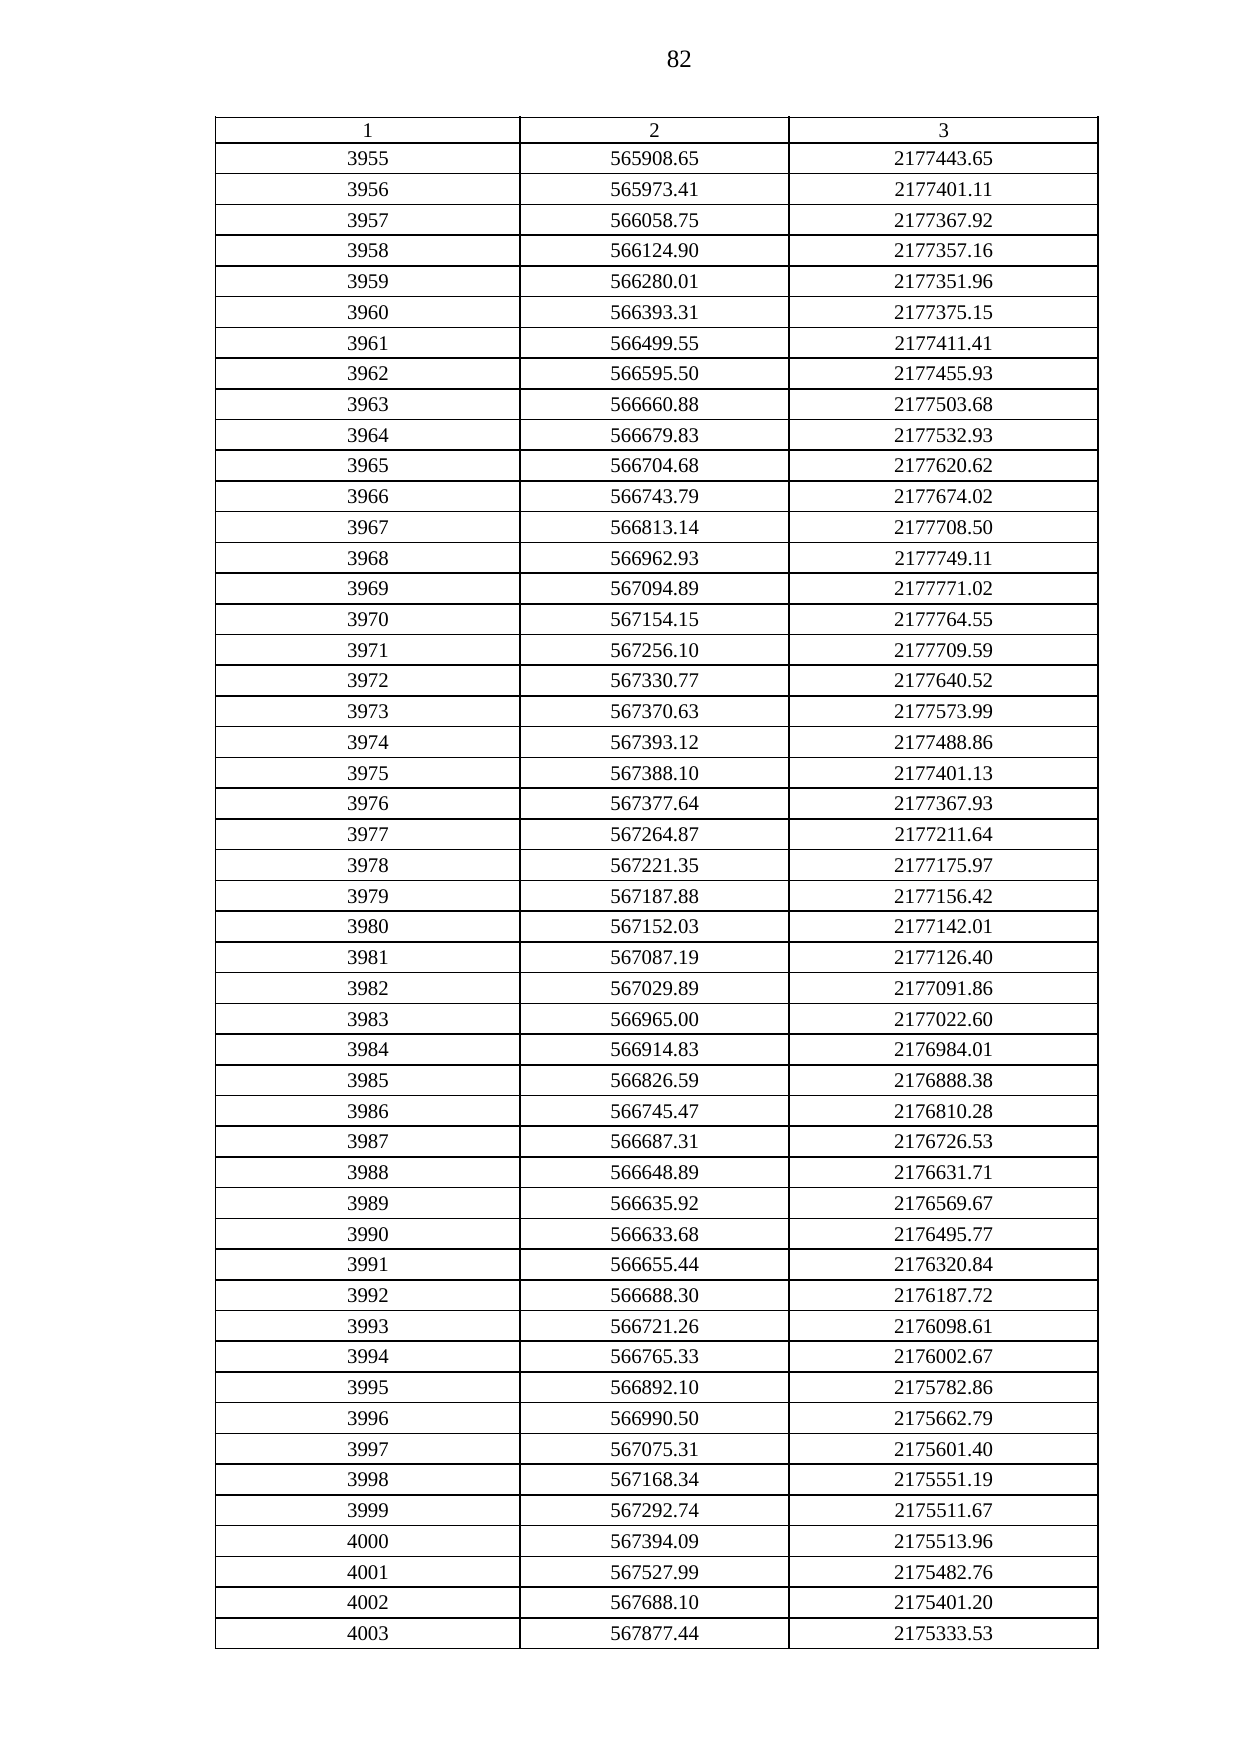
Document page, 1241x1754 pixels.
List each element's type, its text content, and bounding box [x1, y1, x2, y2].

table_cell 567377.64 [521, 789, 788, 818]
table_cell 3963 [216, 390, 519, 418]
table_cell 2177443.65 [790, 144, 1097, 173]
table_cell 3978 [216, 850, 519, 879]
table_cell 2177156.42 [790, 881, 1097, 910]
table_cell 2177142.01 [790, 912, 1097, 941]
table_cell 566743.79 [521, 482, 788, 511]
table_cell 4002 [216, 1588, 519, 1617]
table_cell 566595.50 [521, 359, 788, 388]
table_cell 3973 [216, 697, 519, 726]
table_cell 566280.01 [521, 267, 788, 296]
table_cell 566687.31 [521, 1127, 788, 1156]
table_cell 565973.41 [521, 174, 788, 203]
table_cell 2176320.84 [790, 1250, 1097, 1279]
table_cell 2175513.96 [790, 1526, 1097, 1556]
table_cell 2177709.59 [790, 635, 1097, 664]
table_cell 3983 [216, 1004, 519, 1033]
table_cell 3988 [216, 1158, 519, 1187]
table_cell 567087.19 [521, 943, 788, 972]
table_cell 3998 [216, 1465, 519, 1494]
table_header 2 [521, 118, 788, 142]
table_cell 567152.03 [521, 912, 788, 941]
table_cell 2177532.93 [790, 420, 1097, 449]
table_cell 567029.89 [521, 973, 788, 1002]
table_cell 2177175.97 [790, 850, 1097, 879]
table_cell 3958 [216, 236, 519, 265]
table_cell 3965 [216, 451, 519, 480]
table_cell 2177126.40 [790, 943, 1097, 972]
table_cell 4001 [216, 1557, 519, 1586]
table_cell 2177771.02 [790, 574, 1097, 603]
table_cell 2175601.40 [790, 1434, 1097, 1463]
table_cell 3966 [216, 482, 519, 511]
table_cell 2176495.77 [790, 1219, 1097, 1248]
table_cell 3970 [216, 605, 519, 634]
table_cell 567168.34 [521, 1465, 788, 1494]
table_cell 3991 [216, 1250, 519, 1279]
table_cell 3996 [216, 1403, 519, 1433]
table_cell 2177367.92 [790, 205, 1097, 234]
table_cell 567094.89 [521, 574, 788, 603]
table_cell 2177455.93 [790, 359, 1097, 388]
table_cell 3992 [216, 1281, 519, 1310]
table_cell 566633.68 [521, 1219, 788, 1248]
table_cell 3989 [216, 1188, 519, 1217]
table_cell 2176098.61 [790, 1311, 1097, 1340]
table_cell 567221.35 [521, 850, 788, 879]
table_cell 3961 [216, 328, 519, 357]
table_cell 2177488.86 [790, 727, 1097, 757]
table_cell 3995 [216, 1373, 519, 1402]
table_cell 566914.83 [521, 1035, 788, 1064]
table_cell 567877.44 [521, 1619, 788, 1648]
table_cell 3980 [216, 912, 519, 941]
table_cell 2175511.67 [790, 1496, 1097, 1525]
table_cell 2177640.52 [790, 666, 1097, 695]
table_cell 566990.50 [521, 1403, 788, 1433]
table_cell 3984 [216, 1035, 519, 1064]
table_cell 2175662.79 [790, 1403, 1097, 1433]
table_cell 2177357.16 [790, 236, 1097, 265]
table_cell 567075.31 [521, 1434, 788, 1463]
table_header 3 [790, 118, 1097, 142]
table_cell 3994 [216, 1342, 519, 1371]
table_cell 566962.93 [521, 543, 788, 572]
table_cell 2177375.15 [790, 297, 1097, 326]
table_cell 2177620.62 [790, 451, 1097, 480]
table_cell 566124.90 [521, 236, 788, 265]
table_cell 3964 [216, 420, 519, 449]
table_cell 2177022.60 [790, 1004, 1097, 1033]
table_cell 2176726.53 [790, 1127, 1097, 1156]
table_cell 567154.15 [521, 605, 788, 634]
table_cell 2177401.13 [790, 758, 1097, 787]
table_cell 567393.12 [521, 727, 788, 757]
table_cell 3977 [216, 820, 519, 849]
table_cell 2175782.86 [790, 1373, 1097, 1402]
table_cell 2176187.72 [790, 1281, 1097, 1310]
table_cell 566688.30 [521, 1281, 788, 1310]
table_cell 3997 [216, 1434, 519, 1463]
table_cell 567330.77 [521, 666, 788, 695]
table_cell 2175333.53 [790, 1619, 1097, 1648]
table_cell 3975 [216, 758, 519, 787]
table_cell 567527.99 [521, 1557, 788, 1586]
table_cell 3962 [216, 359, 519, 388]
table_cell 4000 [216, 1526, 519, 1556]
table_cell 3959 [216, 267, 519, 296]
table_cell 2176002.67 [790, 1342, 1097, 1371]
table_cell 566499.55 [521, 328, 788, 357]
table_cell 3957 [216, 205, 519, 234]
table_cell 2177764.55 [790, 605, 1097, 634]
table_cell 567292.74 [521, 1496, 788, 1525]
table_cell 2177091.86 [790, 973, 1097, 1002]
table_cell 3982 [216, 973, 519, 1002]
table_cell 2176569.67 [790, 1188, 1097, 1217]
table_cell 566679.83 [521, 420, 788, 449]
table_cell 3967 [216, 512, 519, 541]
table_cell 3969 [216, 574, 519, 603]
table_cell 566655.44 [521, 1250, 788, 1279]
table_cell 2177351.96 [790, 267, 1097, 296]
table_cell 2175401.20 [790, 1588, 1097, 1617]
table_cell 566813.14 [521, 512, 788, 541]
table_cell 2177503.68 [790, 390, 1097, 418]
table_cell 566745.47 [521, 1096, 788, 1125]
table_cell 2177708.50 [790, 512, 1097, 541]
table_cell 3999 [216, 1496, 519, 1525]
table_cell 2177749.11 [790, 543, 1097, 572]
table_cell 3993 [216, 1311, 519, 1340]
table_cell 3960 [216, 297, 519, 326]
table_cell 566721.26 [521, 1311, 788, 1340]
table_cell 2175482.76 [790, 1557, 1097, 1586]
table_cell 565908.65 [521, 144, 788, 173]
table_cell 3986 [216, 1096, 519, 1125]
table_cell 3972 [216, 666, 519, 695]
table_cell 2175551.19 [790, 1465, 1097, 1494]
table_cell 566648.89 [521, 1158, 788, 1187]
table_cell 3976 [216, 789, 519, 818]
table_cell 2177367.93 [790, 789, 1097, 818]
table_cell 3955 [216, 144, 519, 173]
table_header 1 [216, 118, 519, 142]
table_cell 566660.88 [521, 390, 788, 418]
table_cell 566058.75 [521, 205, 788, 234]
table_cell 2177411.41 [790, 328, 1097, 357]
table_cell 3971 [216, 635, 519, 664]
table_cell 2176984.01 [790, 1035, 1097, 1064]
table_cell 2177674.02 [790, 482, 1097, 511]
table_cell 567688.10 [521, 1588, 788, 1617]
table_cell 566765.33 [521, 1342, 788, 1371]
table_cell 3968 [216, 543, 519, 572]
table_cell 2176888.38 [790, 1066, 1097, 1094]
table_cell 3979 [216, 881, 519, 910]
table_cell 567256.10 [521, 635, 788, 664]
table_cell 3985 [216, 1066, 519, 1094]
table_cell 2177211.64 [790, 820, 1097, 849]
table_cell 566704.68 [521, 451, 788, 480]
table_cell 2177573.99 [790, 697, 1097, 726]
table_cell 566635.92 [521, 1188, 788, 1217]
table_cell 3990 [216, 1219, 519, 1248]
table_cell 567264.87 [521, 820, 788, 849]
table_cell 3956 [216, 174, 519, 203]
table_cell 3987 [216, 1127, 519, 1156]
table_cell 566393.31 [521, 297, 788, 326]
table_cell 3974 [216, 727, 519, 757]
table_cell 566892.10 [521, 1373, 788, 1402]
table_cell 567187.88 [521, 881, 788, 910]
table_cell 566826.59 [521, 1066, 788, 1094]
table_cell 3981 [216, 943, 519, 972]
table_cell 566965.00 [521, 1004, 788, 1033]
table_cell 567388.10 [521, 758, 788, 787]
table_cell 2176631.71 [790, 1158, 1097, 1187]
table_cell 567394.09 [521, 1526, 788, 1556]
table_cell 2177401.11 [790, 174, 1097, 203]
table_cell 4003 [216, 1619, 519, 1648]
table_cell 567370.63 [521, 697, 788, 726]
table_cell 2176810.28 [790, 1096, 1097, 1125]
